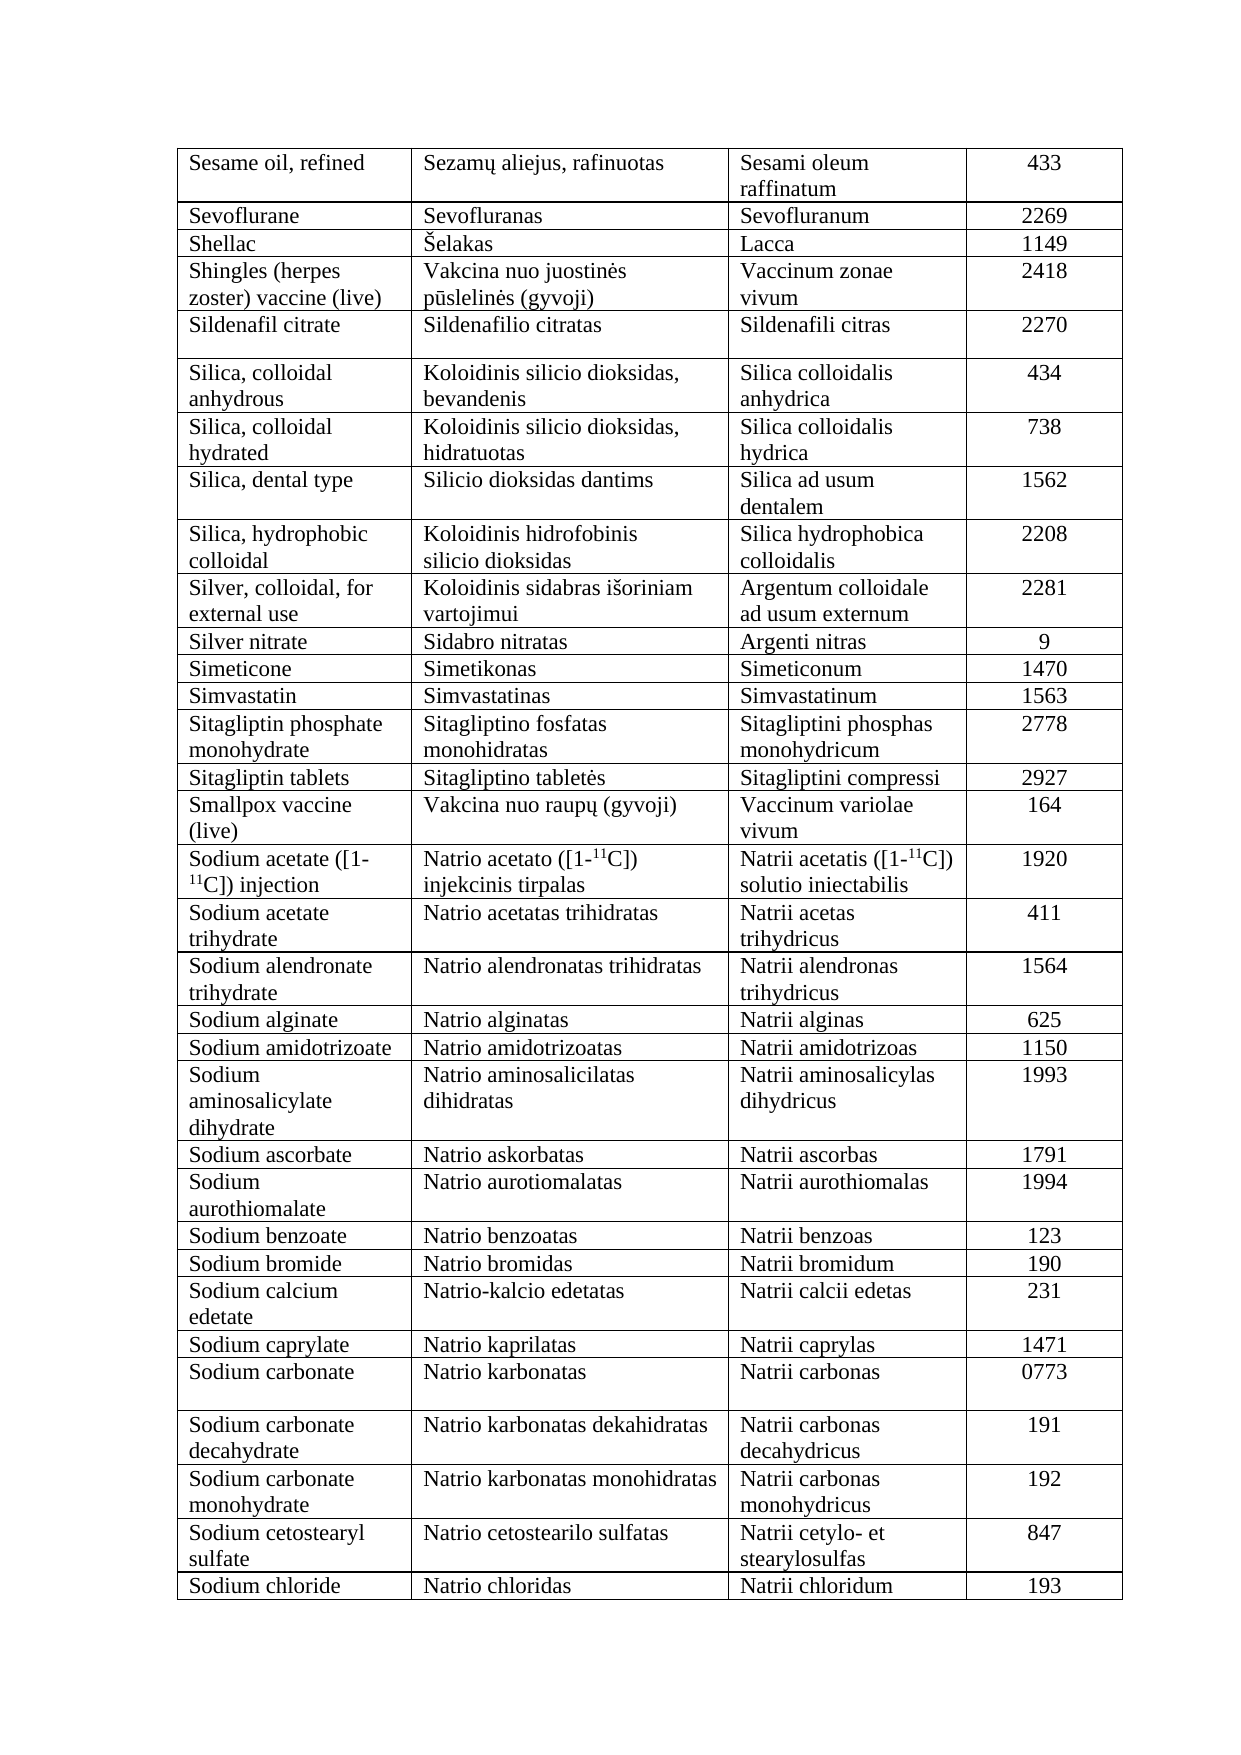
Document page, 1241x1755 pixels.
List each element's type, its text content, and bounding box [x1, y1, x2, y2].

table_cell Silicio dioksidas dantims [412, 467, 728, 519]
table_cell Natrio benzoatas [412, 1222, 728, 1248]
table_cell Natrio alginatas [412, 1006, 728, 1032]
table_cell Silica, hydrophobic colloidal [178, 520, 411, 573]
table_cell 411 [967, 899, 1122, 951]
table_cell Natrii bromidum [729, 1250, 966, 1276]
table_cell Simvastatinum [729, 683, 966, 709]
table_cell 1563 [967, 683, 1122, 709]
table_cell Sezamų aliejus, rafinuotas [412, 149, 728, 201]
table_cell Natrio acetato ([1-11C]) injekcinis tirpalas [412, 845, 728, 898]
table_cell Silica, colloidal anhydrous [178, 359, 411, 412]
table_cell 1791 [967, 1141, 1122, 1167]
table_cell 625 [967, 1006, 1122, 1032]
table_cell Natrio askorbatas [412, 1141, 728, 1167]
table_cell Natrii carbonas decahydricus [729, 1411, 966, 1464]
table_cell Sodium acetate ([1-11C]) injection [178, 845, 411, 898]
table_cell Sodium acetate trihydrate [178, 899, 411, 951]
table_cell Sodium aurothiomalate [178, 1169, 411, 1221]
table_cell Sodium carbonate monohydrate [178, 1465, 411, 1518]
table_cell Sevofluranum [729, 203, 966, 229]
table_cell 2269 [967, 203, 1122, 229]
table_cell Smallpox vaccine (live) [178, 791, 411, 844]
table_cell Argentum colloidale ad usum externum [729, 574, 966, 627]
table_cell 1150 [967, 1034, 1122, 1060]
table_cell 847 [967, 1519, 1122, 1571]
table_cell Natrii calcii edetas [729, 1277, 966, 1330]
table_cell Koloidinis hidrofobinis silicio dioksidas [412, 520, 728, 573]
table_cell 2927 [967, 764, 1122, 790]
table_cell Natrio acetatas trihidratas [412, 899, 728, 951]
table_cell Koloidinis silicio dioksidas, hidratuotas [412, 413, 728, 466]
table_cell Sitagliptini phosphas monohydricum [729, 710, 966, 763]
table_cell 193 [967, 1573, 1122, 1599]
table_cell Sodium caprylate [178, 1331, 411, 1357]
table_cell Natrio bromidas [412, 1250, 728, 1276]
table_cell 434 [967, 359, 1122, 412]
table_cell Natrii aurothiomalas [729, 1169, 966, 1221]
table_cell Vakcina nuo juostinės pūslelinės (gyvoji) [412, 257, 728, 310]
table_cell 1920 [967, 845, 1122, 898]
table_cell Natrio aminosalicilatas dihidratas [412, 1061, 728, 1140]
table_cell Natrii aminosalicylas dihydricus [729, 1061, 966, 1140]
table_cell Natrii acetas trihydricus [729, 899, 966, 951]
table_cell Natrii alginas [729, 1006, 966, 1032]
table_cell Sodium alginate [178, 1006, 411, 1032]
table_cell 2208 [967, 520, 1122, 573]
table_cell Natrii cetylo- et stearylosulfas [729, 1519, 966, 1571]
table_cell Natrio amidotrizoatas [412, 1034, 728, 1060]
table_cell 1470 [967, 655, 1122, 682]
table_cell Vaccinum zonae vivum [729, 257, 966, 310]
table_cell Koloidinis sidabras išoriniam vartojimui [412, 574, 728, 627]
table_cell 231 [967, 1277, 1122, 1330]
table_cell Sesame oil, refined [178, 149, 411, 201]
table_cell Vakcina nuo raupų (gyvoji) [412, 791, 728, 844]
table_cell Silver nitrate [178, 628, 411, 654]
table_cell Sodium benzoate [178, 1222, 411, 1248]
table_cell Natrii chloridum [729, 1573, 966, 1599]
table_cell Natrii acetatis ([1-11C]) solutio iniectabilis [729, 845, 966, 898]
table_cell Sitagliptino fosfatas monohidratas [412, 710, 728, 763]
table_cell 1471 [967, 1331, 1122, 1357]
table_cell Sevoflurane [178, 203, 411, 229]
table_cell Sitagliptini compressi [729, 764, 966, 790]
table_cell Sidabro nitratas [412, 628, 728, 654]
table_cell 164 [967, 791, 1122, 844]
table_cell 0773 [967, 1358, 1122, 1410]
table_cell Sitagliptin phosphate monohydrate [178, 710, 411, 763]
table_cell Natrio cetostearilo sulfatas [412, 1519, 728, 1571]
table_cell Vaccinum variolae vivum [729, 791, 966, 844]
table_cell 738 [967, 413, 1122, 466]
table_cell 192 [967, 1465, 1122, 1518]
table_cell 2418 [967, 257, 1122, 310]
table_cell Natrii amidotrizoas [729, 1034, 966, 1060]
table_cell Koloidinis silicio dioksidas, bevandenis [412, 359, 728, 412]
table_cell Sitagliptino tabletės [412, 764, 728, 790]
table_cell Natrio alendronatas trihidratas [412, 953, 728, 1005]
table_cell Natrii benzoas [729, 1222, 966, 1248]
table_cell Sildenafilio citratas [412, 311, 728, 358]
table_cell Simeticone [178, 655, 411, 682]
table_cell Sildenafil citrate [178, 311, 411, 358]
table_cell 433 [967, 149, 1122, 201]
table_cell Sodium chloride [178, 1573, 411, 1599]
table_cell Sodium amidotrizoate [178, 1034, 411, 1060]
table_cell Natrio-kalcio edetatas [412, 1277, 728, 1330]
table_cell 2281 [967, 574, 1122, 627]
table_cell Natrio kaprilatas [412, 1331, 728, 1357]
table_cell Sodium carbonate [178, 1358, 411, 1410]
table_cell Argenti nitras [729, 628, 966, 654]
table_cell Shellac [178, 230, 411, 256]
table_cell Natrii alendronas trihydricus [729, 953, 966, 1005]
table_cell 1564 [967, 953, 1122, 1005]
table_cell 123 [967, 1222, 1122, 1248]
table_cell Simvastatinas [412, 683, 728, 709]
table_cell 1994 [967, 1169, 1122, 1221]
table_cell Sevofluranas [412, 203, 728, 229]
table_cell Silica, dental type [178, 467, 411, 519]
table_cell Silica colloidalis hydrica [729, 413, 966, 466]
table_cell Shingles (herpes zoster) vaccine (live) [178, 257, 411, 310]
table_cell Silica ad usum dentalem [729, 467, 966, 519]
table_cell Silica colloidalis anhydrica [729, 359, 966, 412]
table_cell Natrio karbonatas dekahidratas [412, 1411, 728, 1464]
table_cell Sodium aminosalicylate dihydrate [178, 1061, 411, 1140]
table_cell Silver, colloidal, for external use [178, 574, 411, 627]
table_cell Natrio chloridas [412, 1573, 728, 1599]
table_cell Lacca [729, 230, 966, 256]
table_cell Sodium carbonate decahydrate [178, 1411, 411, 1464]
table_cell Silica hydrophobica colloidalis [729, 520, 966, 573]
table_cell Šelakas [412, 230, 728, 256]
table_cell Sildenafili citras [729, 311, 966, 358]
table_cell Simeticonum [729, 655, 966, 682]
table_cell Natrio aurotiomalatas [412, 1169, 728, 1221]
table_cell Natrio karbonatas monohidratas [412, 1465, 728, 1518]
table_cell Sodium ascorbate [178, 1141, 411, 1167]
table_cell 190 [967, 1250, 1122, 1276]
table_cell Sodium calcium edetate [178, 1277, 411, 1330]
table_cell 1993 [967, 1061, 1122, 1140]
table_cell Sodium cetostearyl sulfate [178, 1519, 411, 1571]
table_cell 191 [967, 1411, 1122, 1464]
table_cell Sitagliptin tablets [178, 764, 411, 790]
table_cell Simetikonas [412, 655, 728, 682]
table_cell Simvastatin [178, 683, 411, 709]
table_cell 1562 [967, 467, 1122, 519]
table_cell Natrii caprylas [729, 1331, 966, 1357]
table_cell Natrii carbonas [729, 1358, 966, 1410]
table_cell Silica, colloidal hydrated [178, 413, 411, 466]
table_cell 2270 [967, 311, 1122, 358]
table_cell 9 [967, 628, 1122, 654]
table_cell 2778 [967, 710, 1122, 763]
table_cell Natrio karbonatas [412, 1358, 728, 1410]
table_cell 1149 [967, 230, 1122, 256]
table_cell Sodium bromide [178, 1250, 411, 1276]
table_cell Sesami oleum raffinatum [729, 149, 966, 201]
table_cell Natrii ascorbas [729, 1141, 966, 1167]
table_cell Natrii carbonas monohydricus [729, 1465, 966, 1518]
table_cell Sodium alendronate trihydrate [178, 953, 411, 1005]
